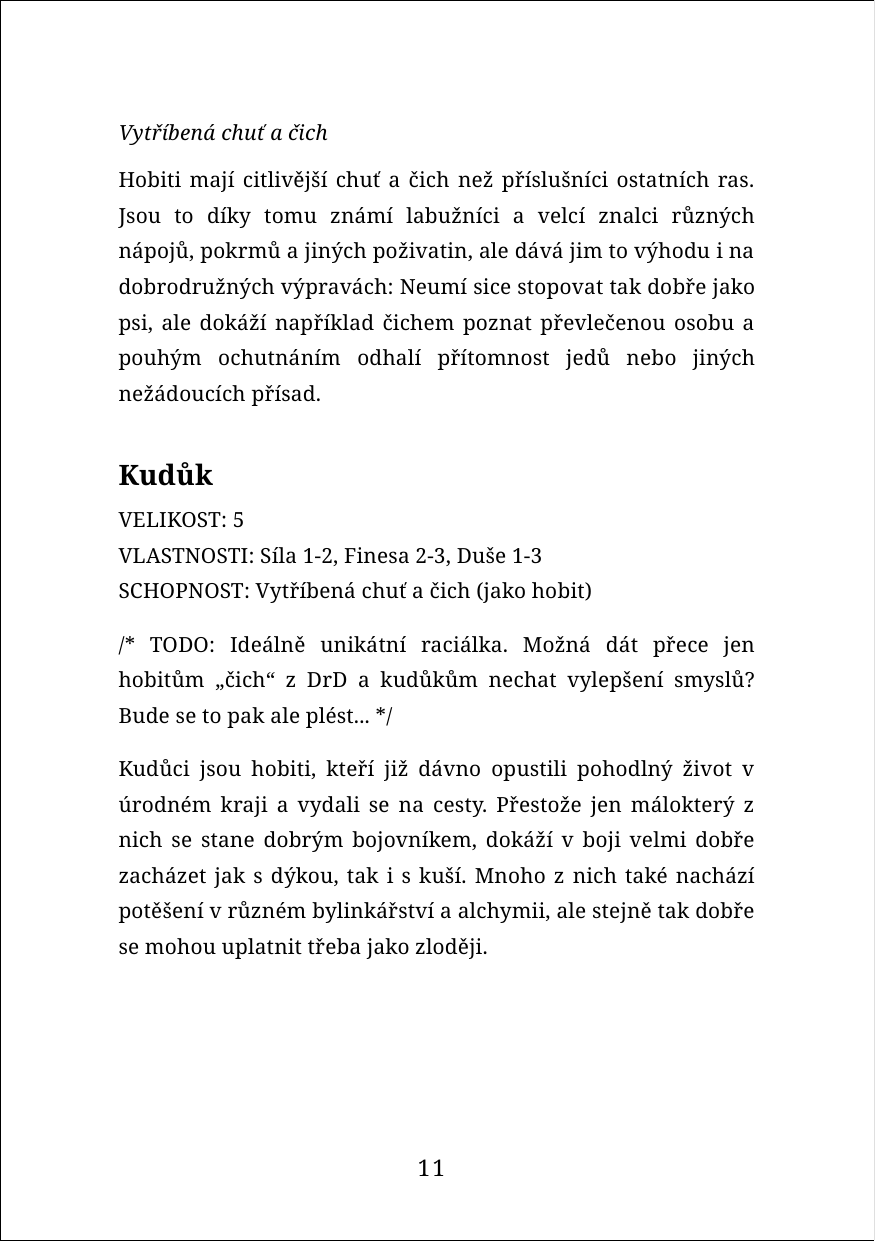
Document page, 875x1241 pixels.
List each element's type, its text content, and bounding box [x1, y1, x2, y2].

text VELIKOST: 5 VLASTNOSTI: Síla 1-2, Finesa 2-3, Duše 1-3 SCHOPNOST: Vytříbená chuť a čich (jako hobit) [118, 506, 756, 605]
text Hobiti mají citlivější chuť a čich než příslušníci ostatních ras. Jsou to díky tomu známí labužníci a velcí znalci různých nápojů, pokrmů a jiných poživatin, ale dává jim to výhodu i na dobrodružných výpravách: Neumí sice stopovat tak dobře jako psi, ale dokáží například čichem poznat převlečenou osobu a pouhým ochutnáním odhalí přítomnost jedů nebo jiných nežádoucích přísad. [118, 166, 756, 407]
text Vytříbená chuť a čich [118, 118, 756, 147]
text Kudůci jsou hobiti, kteří již dávno opustili pohodlný život v úrodném kraji a vydali se na cesty. Přestože jen málokterý z nich se stane dobrým bojovníkem, dokáží v boji velmi dobře zacházet jak s dýkou, tak i s kuší. Mnoho z nich také nachází potěšení v různém bylinkářství a alchymii, ale stejně tak dobře se mohou uplatnit třeba jako zloději. [118, 754, 756, 960]
text /* TODO: Ideálně unikátní raciálka. Možná dát přece jen hobitům „čich“ z DrD a kudůkům nechat vylepšení smyslů? Bude se to pak ale plést... */ [118, 630, 756, 729]
subtitle Kudůk [118, 456, 756, 494]
